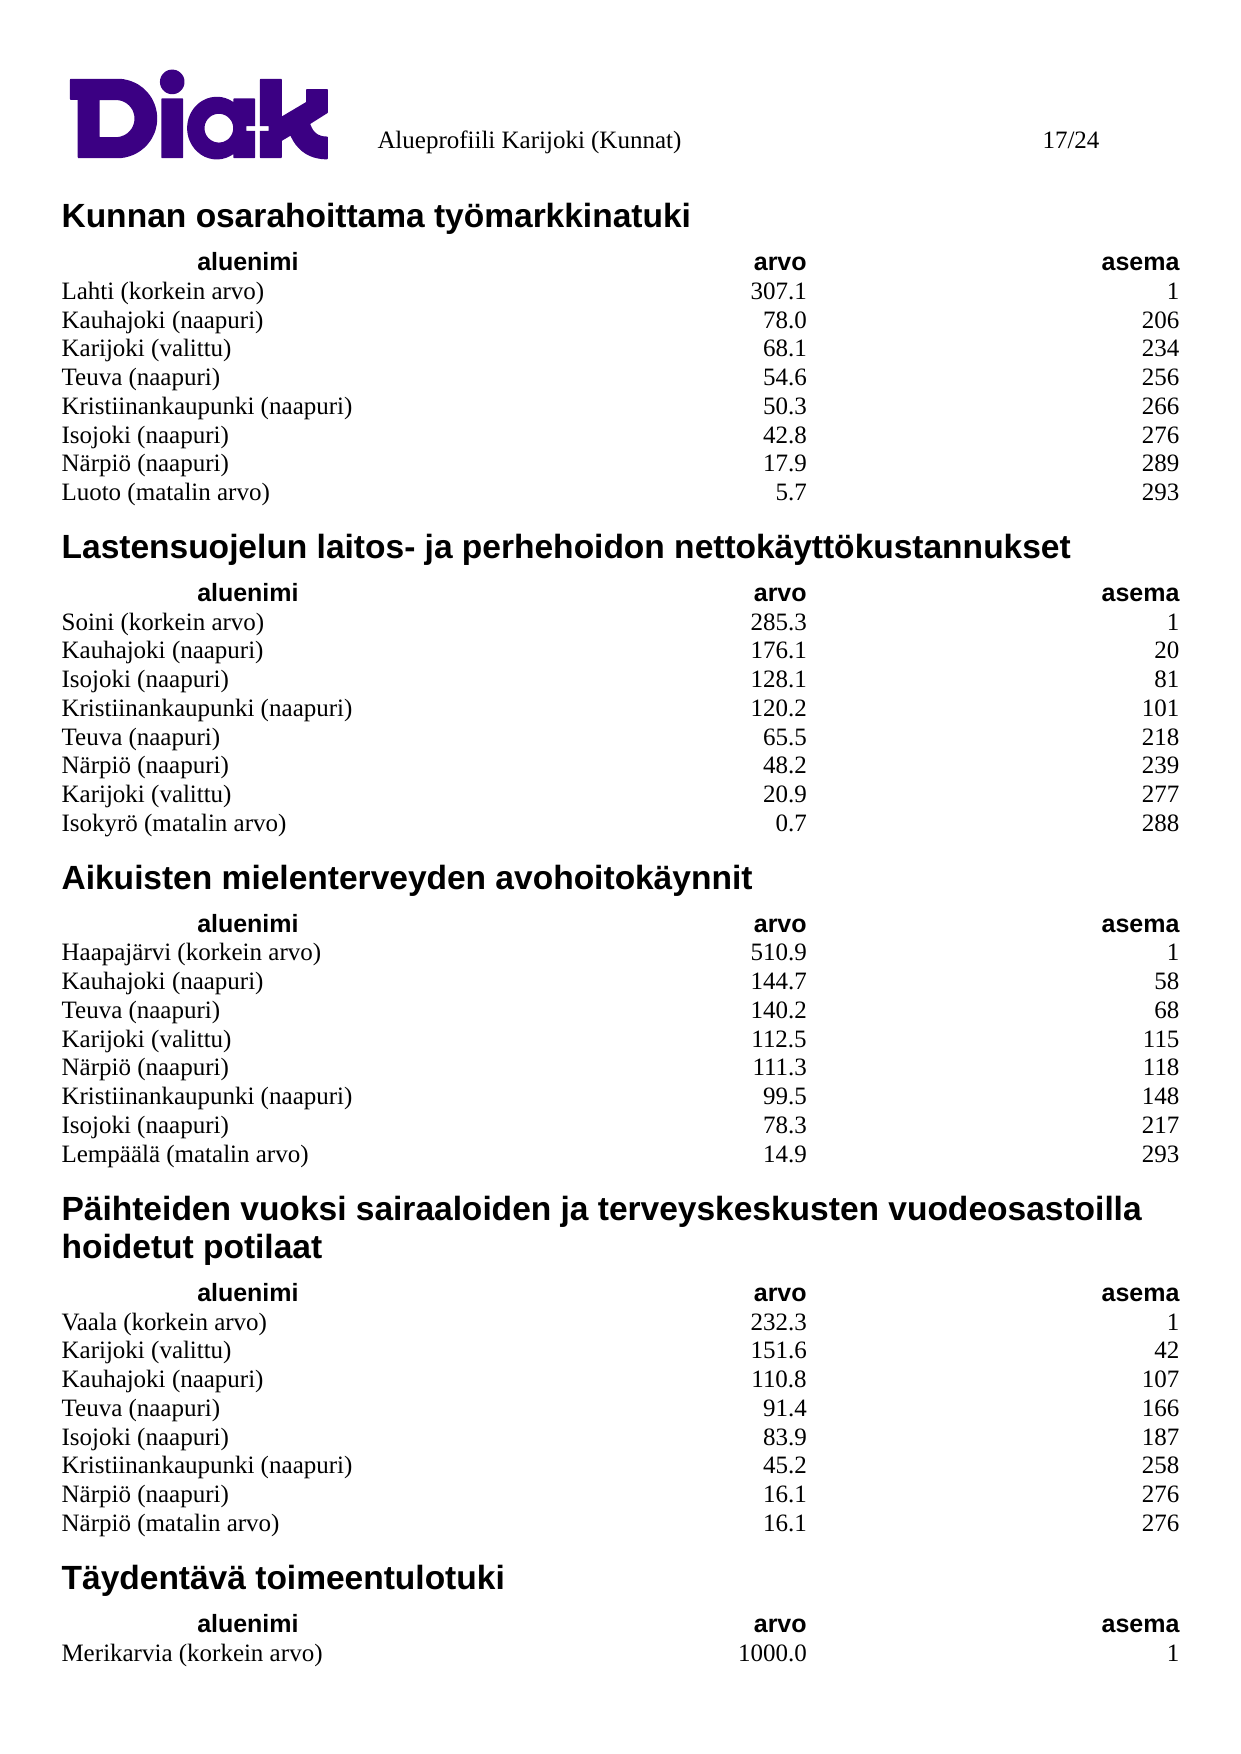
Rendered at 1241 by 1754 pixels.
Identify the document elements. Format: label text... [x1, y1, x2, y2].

table_cell 0.7 [434, 808, 806, 837]
table_cell Karijoki (valittu) [61, 334, 434, 362]
table_cell Kauhajoki (naapuri) [61, 1364, 434, 1393]
table_cell Närpiö (naapuri) [61, 1053, 434, 1081]
table_cell Lempäälä (matalin arvo) [61, 1139, 434, 1167]
table_cell 176.1 [434, 636, 806, 664]
table_cell Luoto (matalin arvo) [61, 477, 434, 506]
table_header aluenimi [61, 1609, 434, 1638]
table_cell Karijoki (valittu) [61, 779, 434, 808]
subtitle Kunnan osarahoittama työmarkkinatuki [61, 196, 1179, 235]
subtitle Täydentävä toimeentulotuki [61, 1558, 1179, 1596]
table_cell Närpiö (naapuri) [61, 751, 434, 779]
table_cell 217 [806, 1110, 1179, 1139]
table_cell 115 [806, 1024, 1179, 1052]
table_cell 1 [806, 938, 1179, 966]
table_cell Kauhajoki (naapuri) [61, 966, 434, 995]
table_cell Kristiinankaupunki (naapuri) [61, 1081, 434, 1110]
table_cell 118 [806, 1053, 1179, 1081]
table_cell 234 [806, 334, 1179, 362]
table_cell 166 [806, 1393, 1179, 1422]
table_cell 187 [806, 1422, 1179, 1451]
table_header asema [806, 578, 1179, 607]
table_cell 48.2 [434, 751, 806, 779]
table_cell 276 [806, 1508, 1179, 1537]
table_header arvo [434, 247, 806, 276]
table_cell 16.1 [434, 1508, 806, 1537]
table_cell 258 [806, 1451, 1179, 1479]
table_cell 65.5 [434, 722, 806, 751]
table_cell 1 [806, 1307, 1179, 1336]
table_cell 78.3 [434, 1110, 806, 1139]
table_header aluenimi [61, 247, 434, 276]
table_cell Lahti (korkein arvo) [61, 276, 434, 305]
table_cell 1 [806, 607, 1179, 636]
table_cell Närpiö (matalin arvo) [61, 1508, 434, 1537]
table_header asema [806, 1278, 1179, 1307]
table_cell Kauhajoki (naapuri) [61, 305, 434, 333]
table_cell 288 [806, 808, 1179, 837]
table_cell 293 [806, 1139, 1179, 1167]
table_cell 107 [806, 1364, 1179, 1393]
table_cell 1000.0 [434, 1638, 806, 1666]
table_cell 110.8 [434, 1364, 806, 1393]
table_header asema [806, 1609, 1179, 1638]
table_cell Karijoki (valittu) [61, 1024, 434, 1052]
table_cell Teuva (naapuri) [61, 995, 434, 1024]
table_cell 144.7 [434, 966, 806, 995]
table_cell 14.9 [434, 1139, 806, 1167]
table_header aluenimi [61, 578, 434, 607]
table_cell 91.4 [434, 1393, 806, 1422]
table_header arvo [434, 1609, 806, 1638]
table_header asema [806, 909, 1179, 937]
table_cell Karijoki (valittu) [61, 1336, 434, 1364]
table_cell Närpiö (naapuri) [61, 449, 434, 477]
table_header aluenimi [61, 1278, 434, 1307]
table_cell 20.9 [434, 779, 806, 808]
table_cell Kauhajoki (naapuri) [61, 636, 434, 664]
table_cell Soini (korkein arvo) [61, 607, 434, 636]
table_cell 151.6 [434, 1336, 806, 1364]
table_cell Isojoki (naapuri) [61, 1422, 434, 1451]
subtitle Päihteiden vuoksi sairaaloiden ja terveyskeskusten vuodeosastoilla hoidetut potilaat [61, 1188, 1179, 1266]
table_header arvo [434, 909, 806, 937]
table_cell 68.1 [434, 334, 806, 362]
table_cell 68 [806, 995, 1179, 1024]
table_cell 45.2 [434, 1451, 806, 1479]
table_cell 239 [806, 751, 1179, 779]
table_cell Vaala (korkein arvo) [61, 1307, 434, 1336]
table_cell 293 [806, 477, 1179, 506]
table_cell 99.5 [434, 1081, 806, 1110]
table_cell 111.3 [434, 1053, 806, 1081]
table_cell Närpiö (naapuri) [61, 1479, 434, 1508]
table_cell Kristiinankaupunki (naapuri) [61, 1451, 434, 1479]
table_cell Isojoki (naapuri) [61, 664, 434, 693]
table_cell 206 [806, 305, 1179, 333]
table_cell Haapajärvi (korkein arvo) [61, 938, 434, 966]
table_cell 20 [806, 636, 1179, 664]
table_cell 1 [806, 1638, 1179, 1666]
table_cell 58 [806, 966, 1179, 995]
table_header arvo [434, 1278, 806, 1307]
table_cell 266 [806, 391, 1179, 420]
table_cell Merikarvia (korkein arvo) [61, 1638, 434, 1666]
table_cell Kristiinankaupunki (naapuri) [61, 693, 434, 722]
table_cell 16.1 [434, 1479, 806, 1508]
table_cell 101 [806, 693, 1179, 722]
table_cell 510.9 [434, 938, 806, 966]
table_cell 42.8 [434, 420, 806, 448]
table_cell 289 [806, 449, 1179, 477]
table_cell Isojoki (naapuri) [61, 420, 434, 448]
subtitle Lastensuojelun laitos- ja perhehoidon nettokäyttökustannukset [61, 527, 1179, 566]
table_cell 232.3 [434, 1307, 806, 1336]
table_cell Isokyrö (matalin arvo) [61, 808, 434, 837]
table_cell 120.2 [434, 693, 806, 722]
table_cell 276 [806, 420, 1179, 448]
subtitle Aikuisten mielenterveyden avohoitokäynnit [61, 858, 1179, 896]
table_cell 285.3 [434, 607, 806, 636]
table_cell 148 [806, 1081, 1179, 1110]
table_cell 277 [806, 779, 1179, 808]
table_header arvo [434, 578, 806, 607]
table_header asema [806, 247, 1179, 276]
table_cell 17.9 [434, 449, 806, 477]
table_header aluenimi [61, 909, 434, 937]
table_cell 307.1 [434, 276, 806, 305]
table_cell 276 [806, 1479, 1179, 1508]
table_cell Teuva (naapuri) [61, 722, 434, 751]
table_cell 128.1 [434, 664, 806, 693]
table_cell 54.6 [434, 362, 806, 391]
table_cell 218 [806, 722, 1179, 751]
table_cell 81 [806, 664, 1179, 693]
table_cell 78.0 [434, 305, 806, 333]
table_cell Teuva (naapuri) [61, 1393, 434, 1422]
table_cell 256 [806, 362, 1179, 391]
table_cell 112.5 [434, 1024, 806, 1052]
table_cell Teuva (naapuri) [61, 362, 434, 391]
table_cell Kristiinankaupunki (naapuri) [61, 391, 434, 420]
table_cell 1 [806, 276, 1179, 305]
table_cell 83.9 [434, 1422, 806, 1451]
table_cell 5.7 [434, 477, 806, 506]
table_cell 42 [806, 1336, 1179, 1364]
table_cell 50.3 [434, 391, 806, 420]
table_cell Isojoki (naapuri) [61, 1110, 434, 1139]
table_cell 140.2 [434, 995, 806, 1024]
